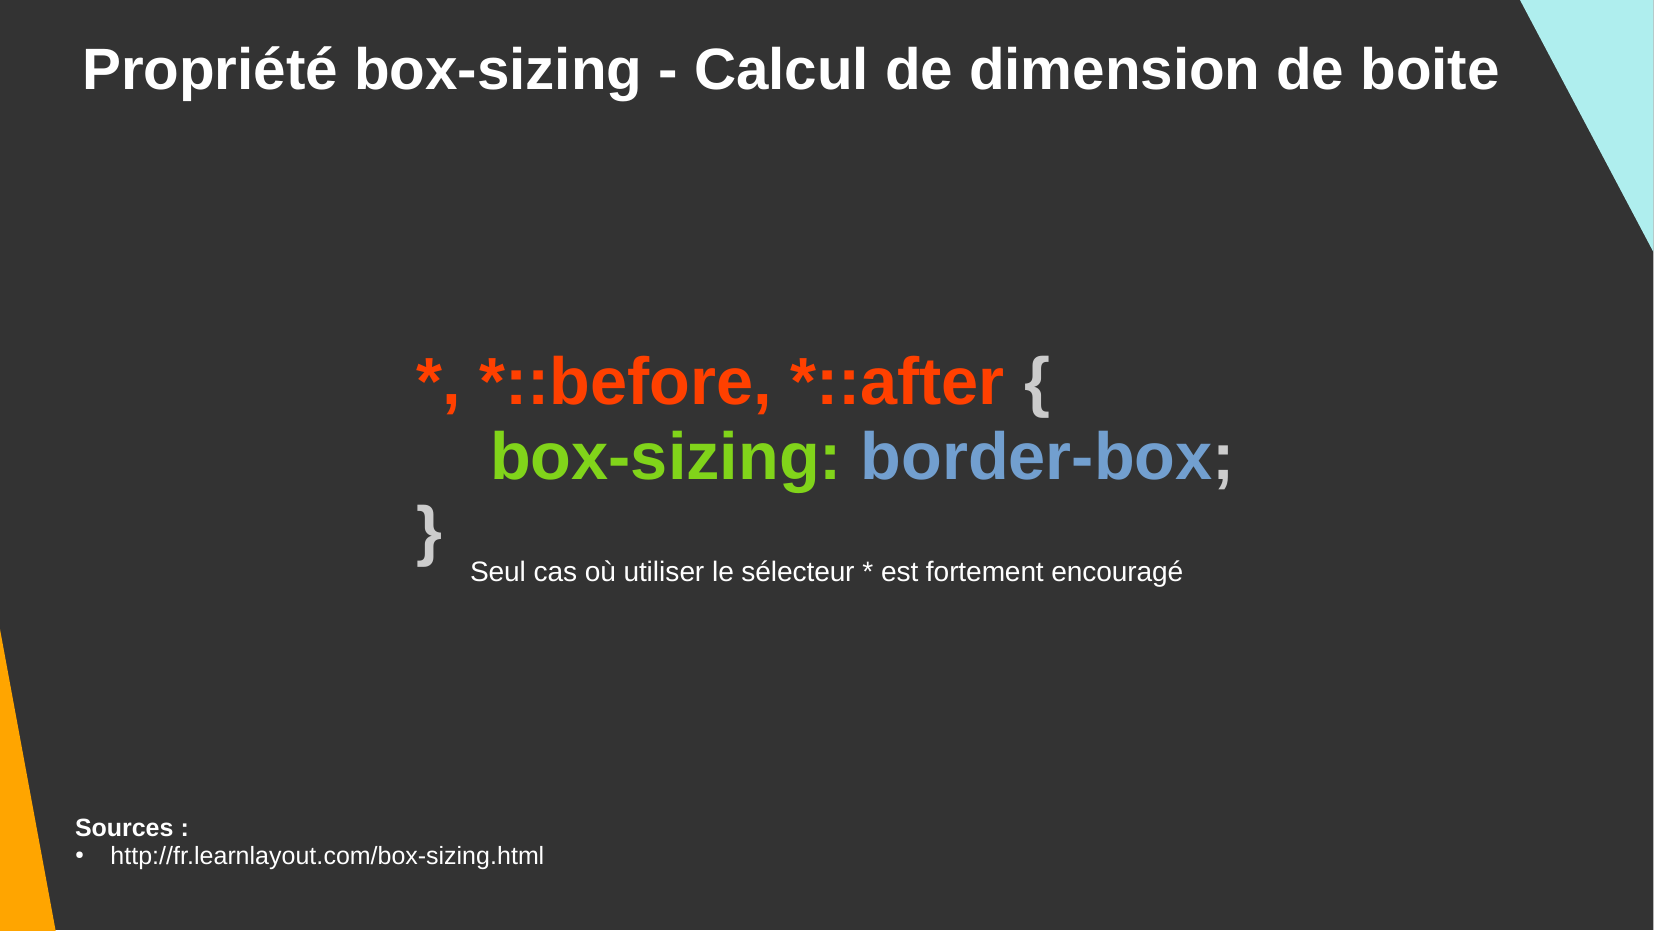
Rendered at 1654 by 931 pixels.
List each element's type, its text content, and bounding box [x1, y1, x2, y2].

text_box *, *::before, *::after { box-sizing: border-box; } [401, 336, 1252, 549]
text_box [0, 629, 56, 931]
title Propriété box-sizing - Calcul de dimension de boite [82, 37, 1571, 107]
text_box Seul cas où utiliser le sélecteur * est fortement encouragé [374, 549, 1280, 624]
text_box Sources : http://fr.learnlayout.com/box-sizing.html [60, 806, 1546, 886]
text_box [1520, 0, 1654, 254]
